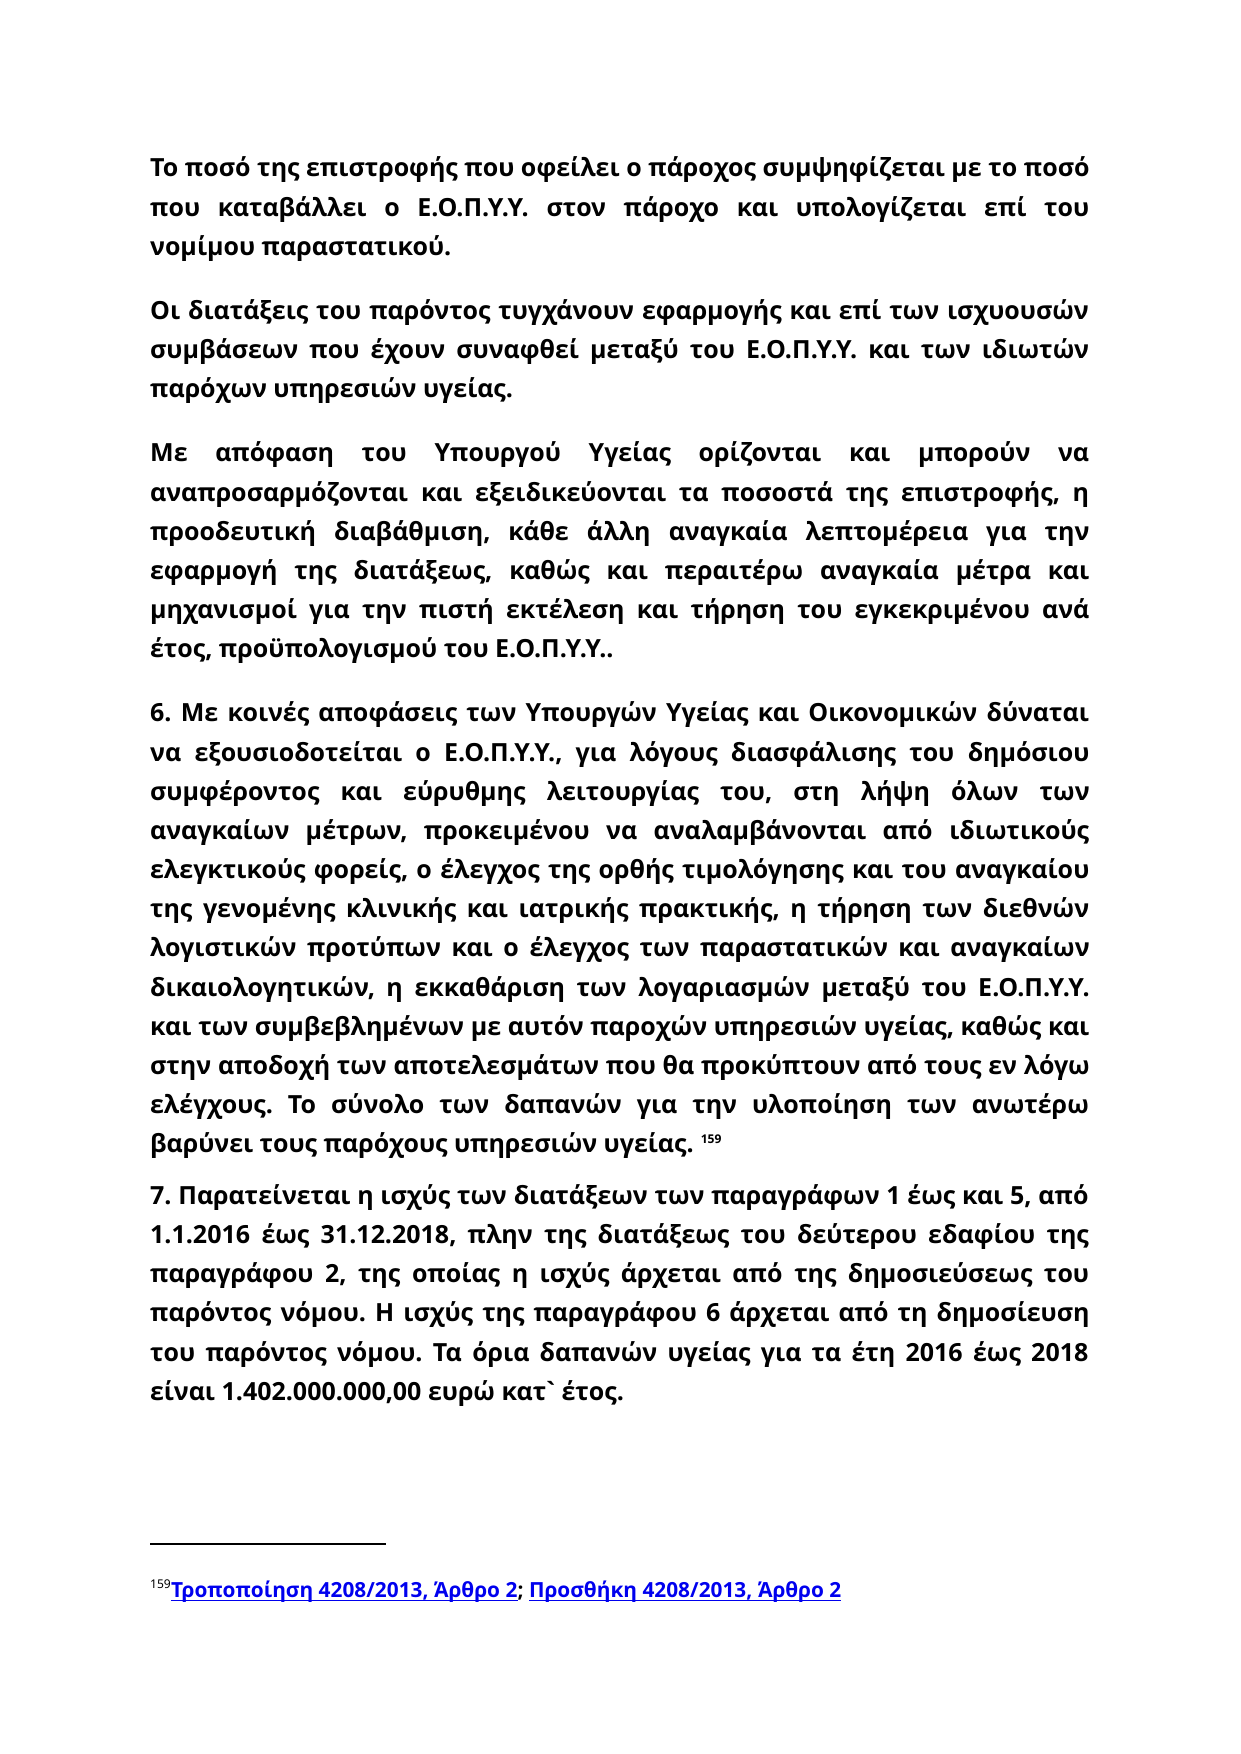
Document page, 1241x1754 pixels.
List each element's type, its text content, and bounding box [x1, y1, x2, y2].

text 6. Με κοινές αποφάσεις των Υπουργών Υγείας και Οικονομικών δύναται να εξουσιοδοτείται ο Ε.Ο.Π.Υ.Υ., για λόγους διασφάλισης του δημόσιου συμφέροντος και εύρυθμης λειτουργίας του, στη λήψη όλων των αναγκαίων μέτρων, προκειμένου να αναλαμβάνονται από ιδιωτικούς ελεγκτικούς φορείς, ο έλεγχος της ορθής τιμολόγησης και του αναγκαίου της γενομένης κλινικής και ιατρικής πρακτικής, η τήρηση των διεθνών λογιστικών προτύπων και ο έλεγχος των παραστατικών και αναγκαίων δικαιολογητικών, η εκκαθάριση των λογαριασμών μεταξύ του Ε.Ο.Π.Υ.Υ. και των συμβεβλημένων με αυτόν παροχών υπηρεσιών υγείας, καθώς και στην αποδοχή των αποτελεσμάτων που θα προκύπτουν από τους εν λόγω ελέγχους. Το σύνολο των δαπανών για την υλοποίηση των ανωτέρω βαρύνει τους παρόχους υπηρεσιών υγείας. [150, 695, 1090, 1160]
text Με απόφαση του Υπουργού Υγείας ορίζονται και μπορούν να αναπροσαρμόζονται και εξειδικεύονται τα ποσοστά της επιστροφής, η προοδευτική διαβάθμιση, κάθε άλλη αναγκαία λεπτομέρεια για την εφαρμογή της διατάξεως, καθώς και περαιτέρω αναγκαία μέτρα και μηχανισμοί για την πιστή εκτέλεση και τήρηση του εγκεκριμένου ανά έτος, προϋπολογισμού του Ε.Ο.Π.Υ.Υ.. [150, 435, 1090, 665]
text 7. Παρατείνεται η ισχύς των διατάξεων των παραγράφων 1 έως και 5, από 1.1.2016 έως 31.12.2018, πλην της διατάξεως του δεύτερου εδαφίου της παραγράφου 2, της οποίας η ισχύς άρχεται από της δημοσιεύσεως του παρόντος νόμου. Η ισχύς της παραγράφου 6 άρχεται από τη δημοσίευση του παρόντος νόμου. Τα όρια δαπανών υγείας για τα έτη 2016 έως 2018 είναι 1.402.000.000,00 ευρώ κατ` έτος. [150, 1177, 1090, 1407]
text Το ποσό της επιστροφής που οφείλει ο πάροχος συμψηφίζεται με το ποσό που καταβάλλει ο Ε.Ο.Π.Υ.Υ. στον πάροχο και υπολογίζεται επί του νομίμου παραστατικού. [150, 150, 1090, 262]
text Τροποποίηση 4208/2013, Άρθρο 2; Προσθήκη 4208/2013, Άρθρο 2 [150, 1576, 1090, 1604]
text Οι διατάξεις του παρόντος τυγχάνουν εφαρμογής και επί των ισχυουσών συμβάσεων που έχουν συναφθεί μεταξύ του Ε.Ο.Π.Υ.Υ. και των ιδιωτών παρόχων υπηρεσιών υγείας. [150, 292, 1090, 405]
